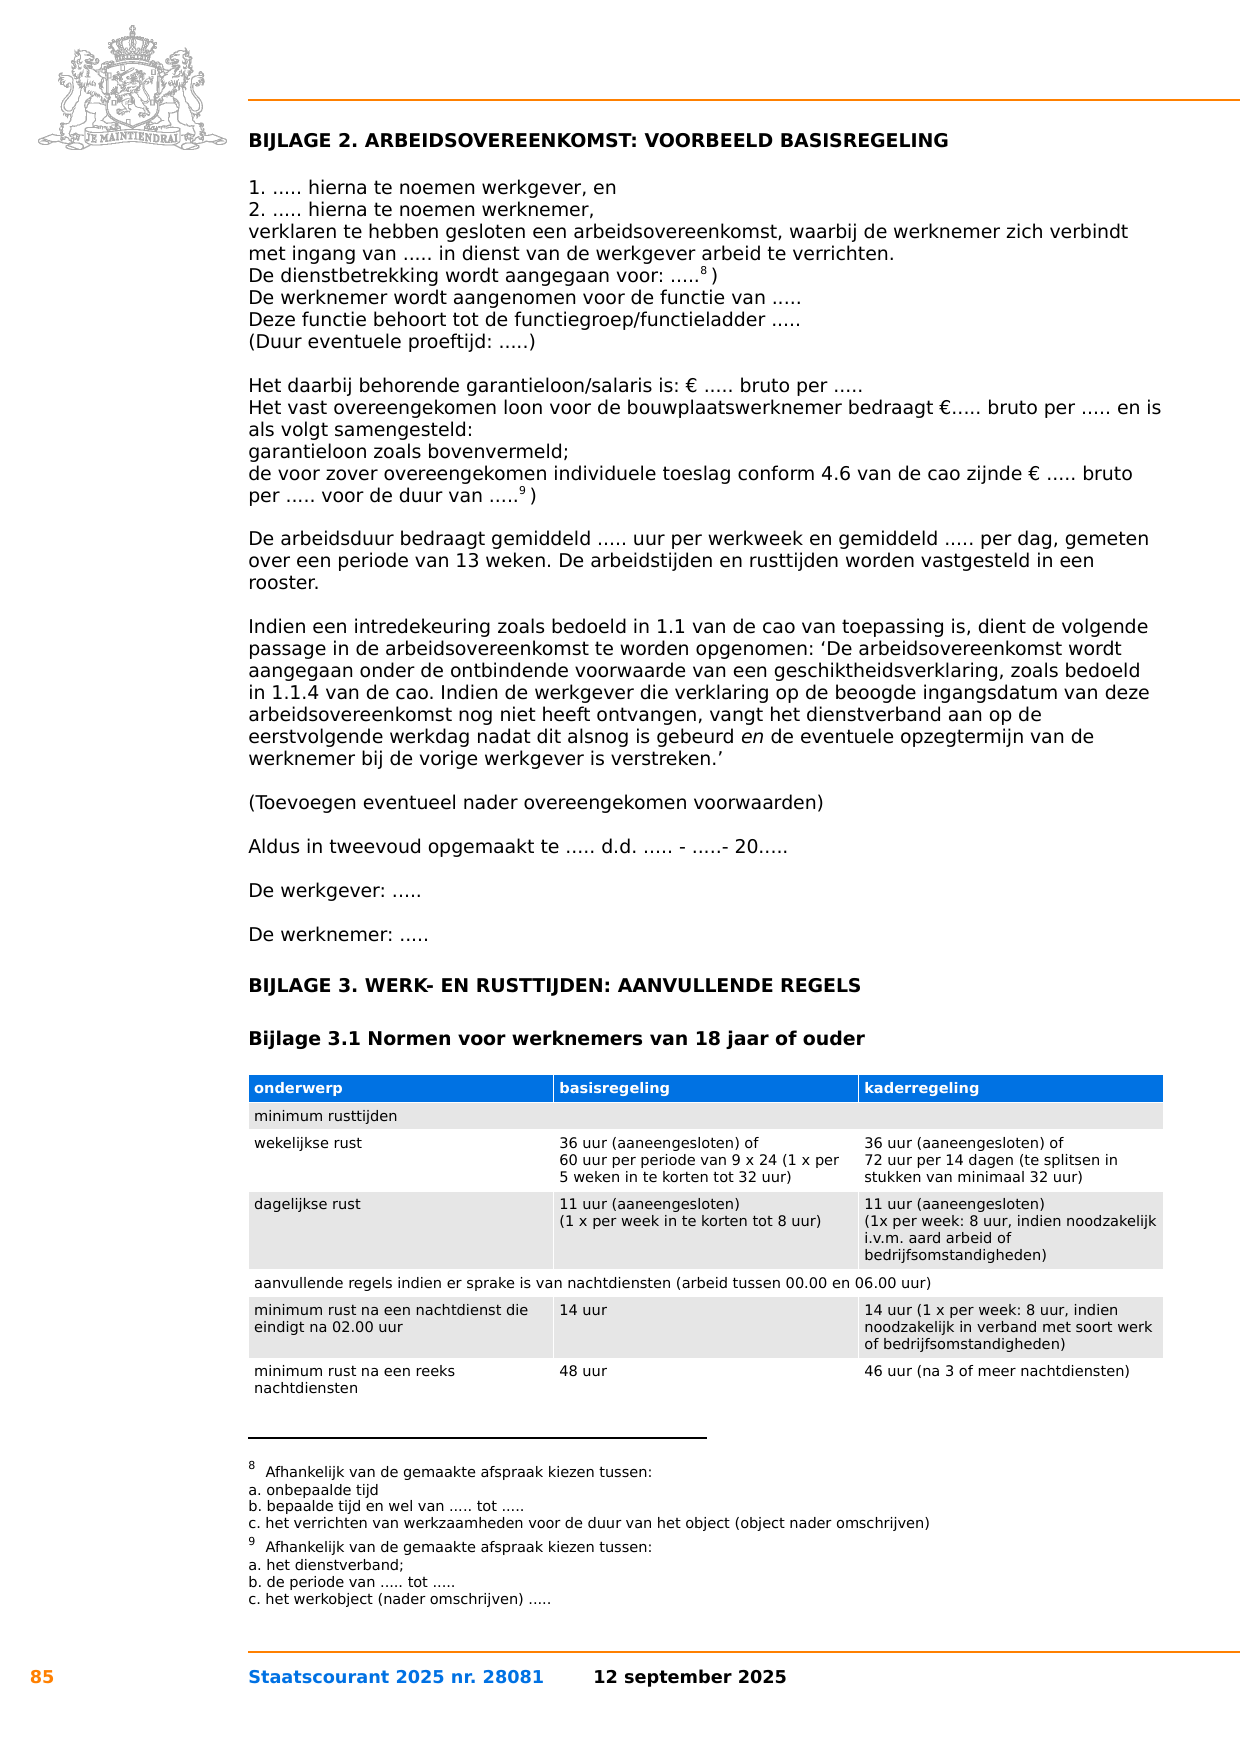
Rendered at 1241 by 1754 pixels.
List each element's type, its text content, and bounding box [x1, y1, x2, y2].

subtitle BIJLAGE 3. WERK- EN RUSTTIJDEN: AANVULLENDE REGELS [248, 975, 1163, 997]
text De werknemer: ..... [248, 923, 1163, 945]
text c. het verrichten van werkzaamheden voor de duur van het object (object nader omschrijven) [248, 1515, 1163, 1532]
text De dienstbetrekking wordt aangegaan voor: .....) [248, 265, 1163, 287]
text 1. ..... hierna te noemen werkgever, en [248, 177, 1163, 199]
table_header kaderregeling [859, 1075, 1163, 1102]
text De werknemer wordt aangenomen voor de functie van ..... [248, 287, 1163, 309]
text c. het werkobject (nader omschrijven) ..... [248, 1591, 1163, 1608]
text Het daarbij behorende garantieloon/salaris is: € ..... bruto per ..... [248, 374, 1163, 397]
table_cell wekelijkse rust [249, 1130, 553, 1191]
text 2. ..... hierna te noemen werknemer, [248, 199, 1163, 221]
text (Duur eventuele proeftijd: .....) [248, 331, 1163, 353]
table_cell 36 uur (aaneengesloten) of 72 uur per 14 dagen (te splitsen in stukken van minimaal 32 uur) [859, 1130, 1163, 1191]
text (Toevoegen eventueel nader overeengekomen voorwaarden) [248, 792, 1163, 814]
table_cell 36 uur (aaneengesloten) of 60 uur per periode van 9 x 24 (1 x per 5 weken in te korten tot 32 uur) [554, 1130, 858, 1191]
text Afhankelijk van de gemaakte afspraak kiezen tussen: [248, 1459, 1163, 1482]
table_cell 11 uur (aaneengesloten) (1x per week: 8 uur, indien noodzakelijk i.v.m. aard arbeid of bedrijfsomstandigheden) [859, 1192, 1163, 1269]
table_header onderwerp [249, 1075, 553, 1102]
text Indien een intredekeuring zoals bedoeld in 1.1 van de cao van toepassing is, dient de volgende passage in de arbeidsovereenkomst te worden opgenomen: ‘De arbeidsovereenkomst wordt aangegaan onder de ontbindende voorwaarde van een geschiktheidsverklaring, zoals bedoeld in 1.1.4 van de cao. Indien de werkgever die verklaring op de beoogde ingangsdatum van deze arbeidsovereenkomst nog niet heeft ontvangen, vangt het dienstverband aan op de eerstvolgende werkdag nadat dit alsnog is gebeurd en de eventuele opzegtermijn van de werknemer bij de vorige werkgever is verstreken.’ [248, 616, 1163, 770]
subtitle Bijlage 3.1 Normen voor werknemers van 18 jaar of ouder [248, 1027, 1163, 1049]
table_cell minimum rusttijden [249, 1103, 1163, 1129]
text verklaren te hebben gesloten een arbeidsovereenkomst, waarbij de werknemer zich verbindt met ingang van ..... in dienst van de werkgever arbeid te verrichten. [248, 221, 1163, 265]
text De werkgever: ..... [248, 879, 1163, 902]
text de voor zover overeengekomen individuele toeslag conform 4.6 van de cao zijnde € ..... bruto per ..... voor de duur van .....) [248, 462, 1163, 506]
text Afhankelijk van de gemaakte afspraak kiezen tussen: [248, 1535, 1163, 1557]
table_cell 48 uur [554, 1359, 858, 1402]
table_cell 11 uur (aaneengesloten) (1 x per week in te korten tot 8 uur) [554, 1192, 858, 1269]
text garantieloon zoals bovenvermeld; [248, 441, 1163, 462]
text a. het dienstverband; [248, 1557, 1163, 1574]
table_cell 14 uur [554, 1297, 858, 1358]
text Aldus in tweevoud opgemaakt te ..... d.d. ..... - .....- 20..... [248, 836, 1163, 858]
text De arbeidsduur bedraagt gemiddeld ..... uur per werkweek en gemiddeld ..... per dag, gemeten over een periode van 13 weken. De arbeidstijden en rusttijden worden vastgesteld in een rooster. [248, 528, 1163, 594]
text a. onbepaalde tijd [248, 1482, 1163, 1498]
subtitle BIJLAGE 2. ARBEIDSOVEREENKOMST: VOORBEELD BASISREGELING [248, 130, 1163, 152]
text Het vast overeengekomen loon voor de bouwplaatswerknemer bedraagt €..... bruto per ..... en is als volgt samengesteld: [248, 397, 1163, 441]
table_cell 46 uur (na 3 of meer nachtdiensten) [859, 1359, 1163, 1402]
table_cell aanvullende regels indien er sprake is van nachtdiensten (arbeid tussen 00.00 en 06.00 uur) [249, 1270, 1163, 1296]
table_cell dagelijkse rust [249, 1192, 553, 1269]
picture [38, 25, 227, 150]
text b. de periode van ..... tot ..... [248, 1574, 1163, 1591]
table_cell minimum rust na een reeks nachtdiensten [249, 1359, 553, 1402]
table_cell 14 uur (1 x per week: 8 uur, indien noodzakelijk in verband met soort werk of bedrijfsomstandigheden) [859, 1297, 1163, 1358]
text b. bepaalde tijd en wel van ..... tot ..... [248, 1498, 1163, 1515]
table_cell minimum rust na een nachtdienst die eindigt na 02.00 uur [249, 1297, 553, 1358]
table_header basisregeling [554, 1075, 858, 1102]
text Deze functie behoort tot de functiegroep/functieladder ..... [248, 309, 1163, 331]
